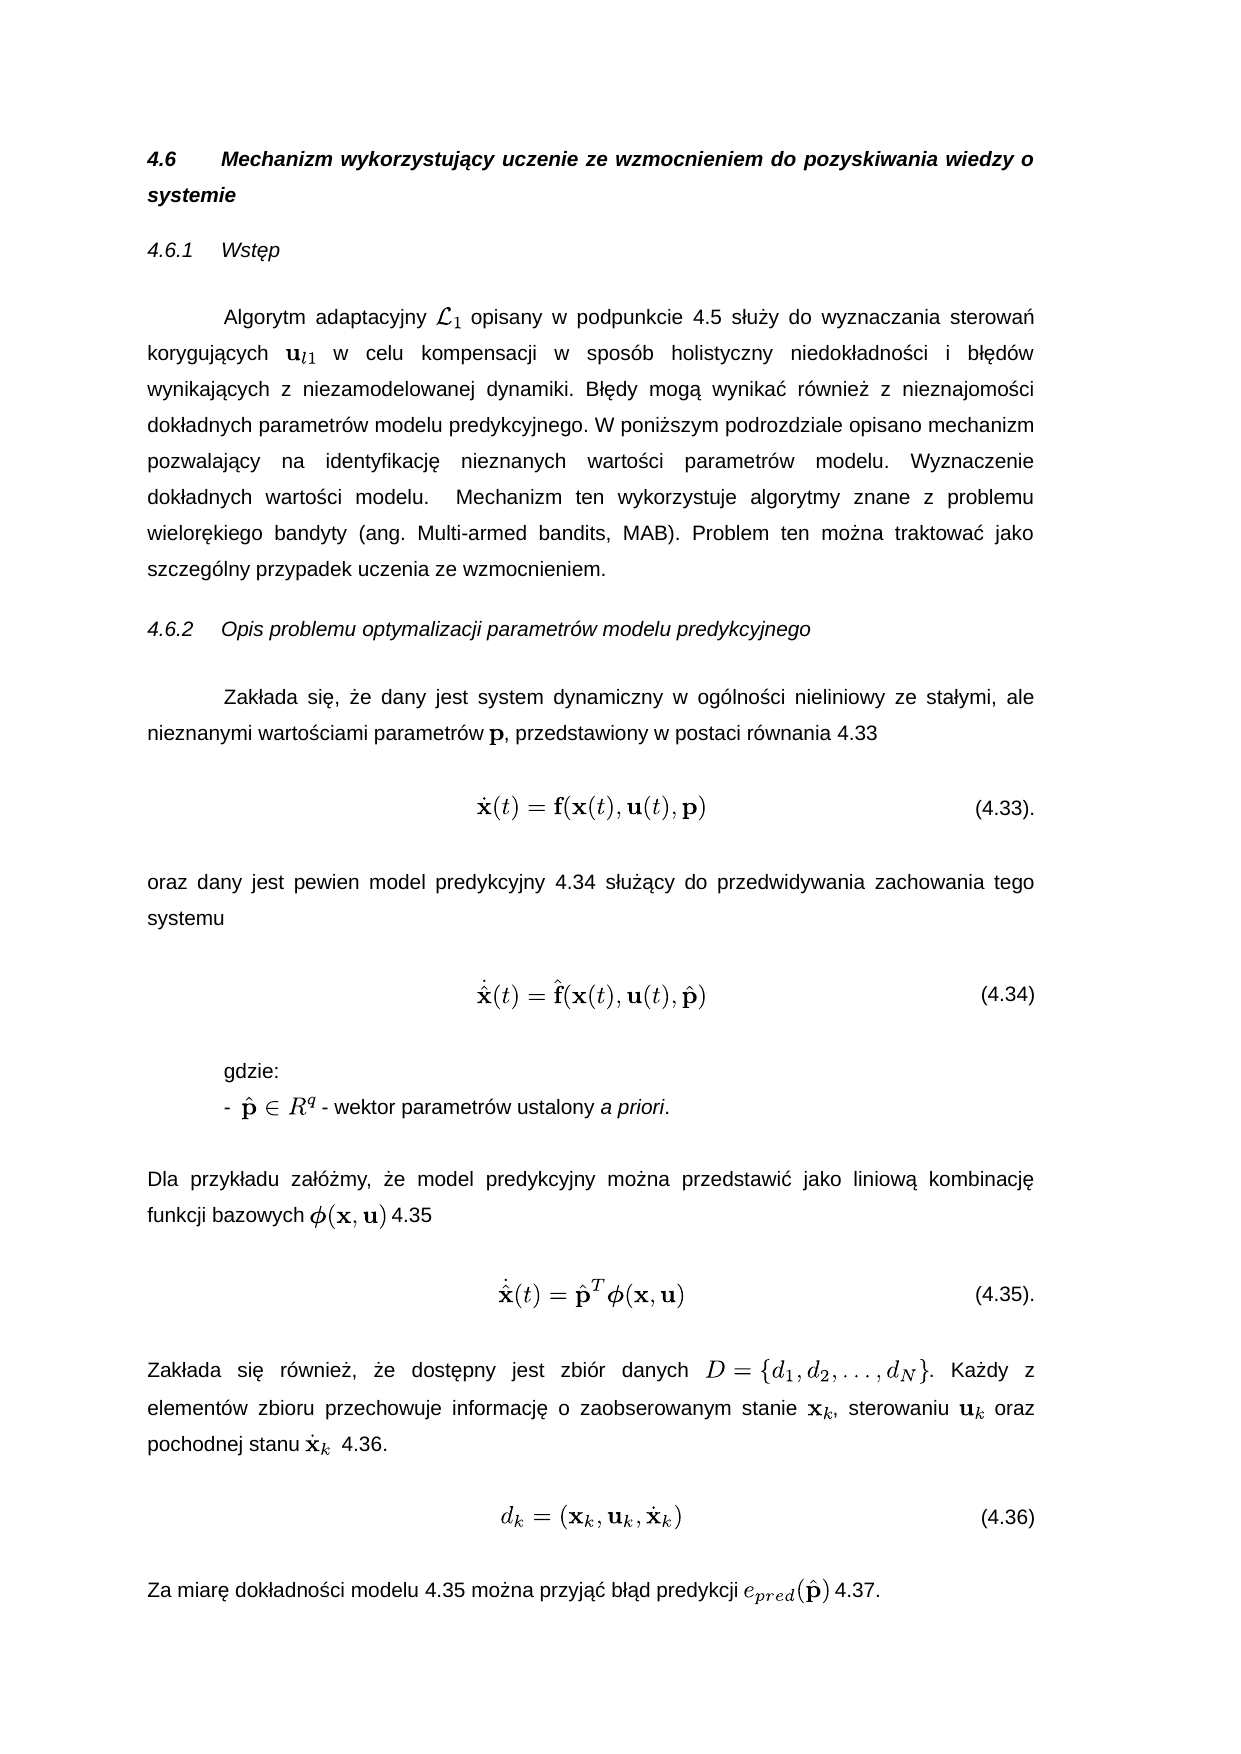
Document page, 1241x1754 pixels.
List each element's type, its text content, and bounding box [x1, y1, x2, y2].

text oraz dany jest pewien model predykcyjny 4.34 służący do przedwidywania zachowania tego systemu [147, 870, 1035, 930]
text (4.33). [147, 794, 1035, 820]
text Algorytm adaptacyjny opisany w podpunkcie 4.5 służy do wyznaczania sterowań korygujących w celu kompensacji w sposób holistyczny niedokładności i błędów wynikających z niezamodelowanej dynamiki. Błędy mogą wynikać również z nieznajomości dokładnych parametrów modelu predykcyjnego. W poniższym podrozdziale opisano mechanizm pozwalający na identyfikację nieznanych wartości parametrów modelu. Wyznaczenie dokładnych wartości modelu. Mechanizm ten wykorzystuje algorytmy znane z problemu wielorękiego bandyty (ang. Multi-armed bandits, MAB). Problem ten można traktować jako szczególny przypadek uczenia ze wzmocnieniem. [147, 305, 1035, 580]
text Dla przykładu załóżmy, że model predykcyjny można przedstawić jako liniową kombinację funkcji bazowych 4.35 [147, 1167, 1035, 1229]
text [147, 979, 483, 1009]
subtitle Opis problemu optymalizacji parametrów modelu predykcyjnego [147, 617, 1035, 641]
subtitle Wstęp [147, 238, 1035, 262]
text Zakłada się, że dany jest system dynamiczny w ogólności nieliniowy ze stałymi, ale nieznanymi wartościami parametrów , przedstawiony w postaci równania 4.33 [147, 684, 1035, 745]
text Za miarę dokładności modelu 4.35 można przyjąć błąd predykcji 4.37. [147, 1577, 1035, 1604]
text gdzie: [147, 1059, 1035, 1083]
text (4.36) [147, 1468, 1035, 1529]
text (4.34) [559, 979, 1035, 1009]
subtitle Mechanizm wykorzystujący uczenie ze wzmocnieniem do pozyskiwania wiedzy o systemie [147, 147, 1035, 207]
text - - wektor parametrów ustalony a priori. [147, 1095, 1035, 1119]
text (4.35). [682, 1279, 1035, 1308]
text Zakłada się również, że dostępny jest zbiór danych . Każdy z elementów zbioru przechowuje informację o zaobserowanym stanie , sterowaniu oraz pochodnej stanu 4.36. [147, 1358, 1035, 1456]
text [147, 1279, 499, 1308]
